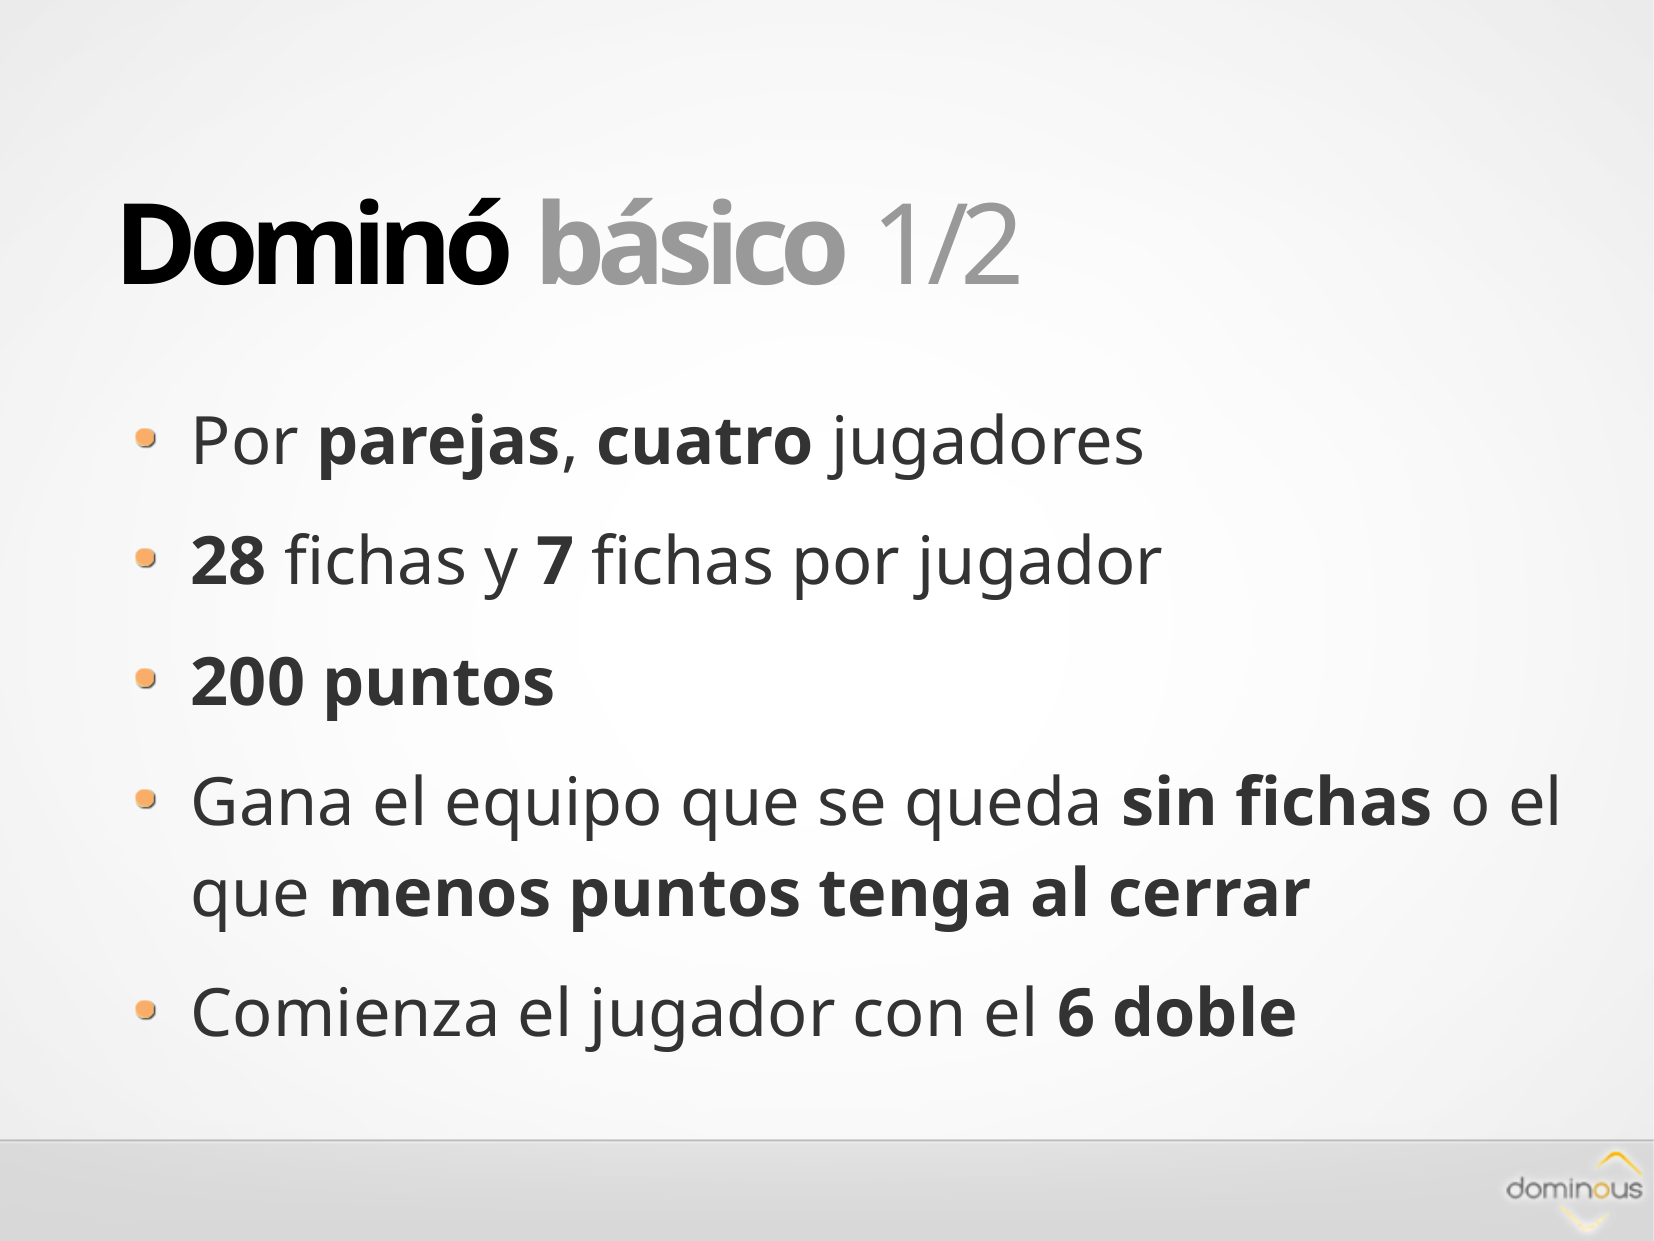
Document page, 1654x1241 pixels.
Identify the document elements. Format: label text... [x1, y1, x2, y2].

picture [0, 0, 1654, 1241]
text_box Por parejas, cuatro jugadores 28 fichas y 7 fichas por jugador 200 puntos Gana el equipo que se queda sin fichas o el que menos puntos tenga al cerrar Comienza el jugador con el 6 doble [119, 385, 1587, 1064]
text_box Dominó básico 1/2 [99, 179, 1565, 355]
